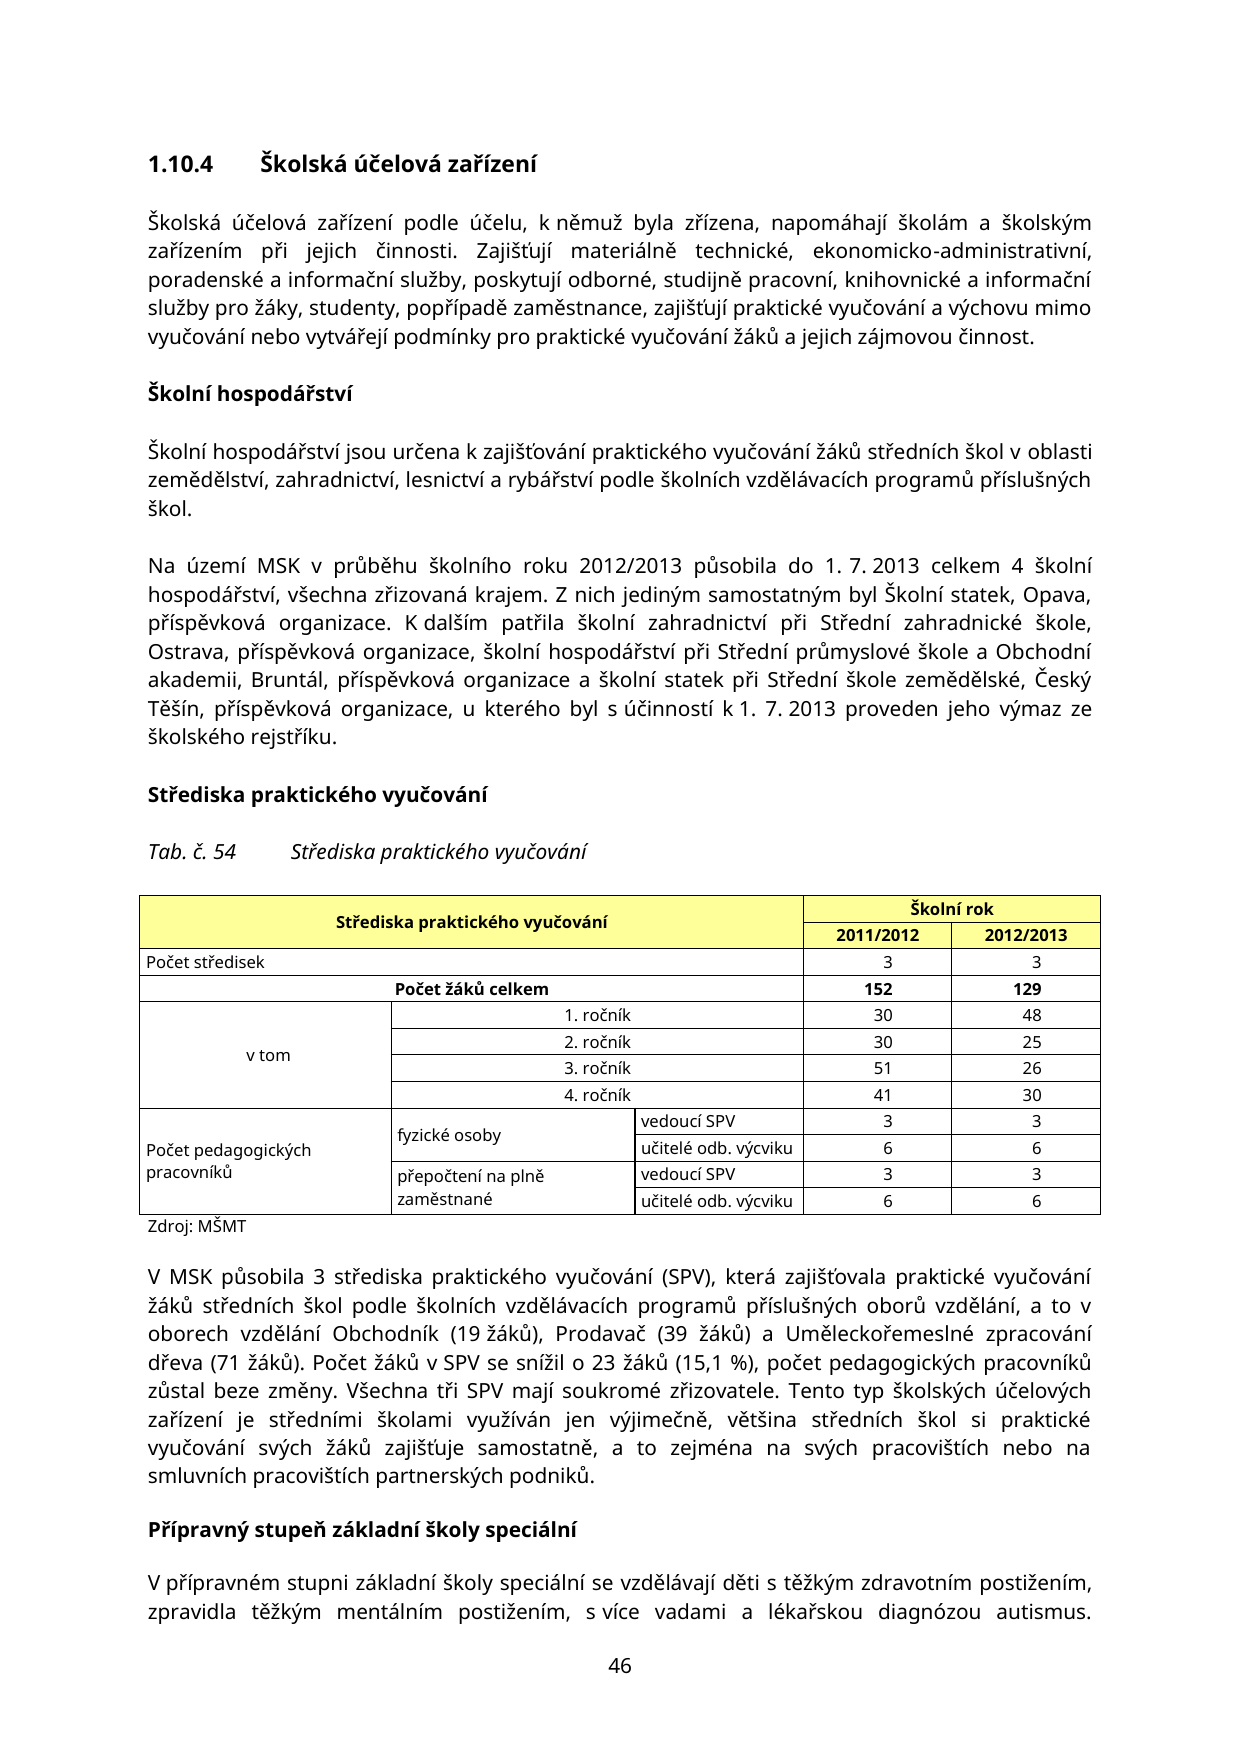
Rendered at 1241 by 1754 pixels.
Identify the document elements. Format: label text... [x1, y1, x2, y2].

table_cell 3 [804, 1162, 951, 1187]
text V MSK působila 3 střediska praktického vyučování (SPV), která zajišťovala praktické vyučování žáků středních škol podle školních vzdělávacích programů příslušných oborů vzdělání, a to v oborech vzdělání Obchodník (19 žáků), Prodavač (39 žáků) a Uměleckořemeslné zpracování dřeva (71 žáků). Počet žáků v SPV se snížil o 23 žáků (15,1 %), počet pedagogických pracovníků zůstal beze změny. Všechna tři SPV mají soukromé zřizovatele. Tento typ školských účelových zařízení je středními školami využíván jen výjimečně, většina středních škol si praktické vyučování svých žáků zajišťuje samostatně, a to zejména na svých pracovištích nebo na smluvních pracovištích partnerských podniků. [148, 1262, 1092, 1490]
table_cell Počet pedagogických pracovníků [140, 1109, 391, 1214]
text Střediska praktického vyučování [148, 780, 1092, 808]
table_cell 6 [804, 1188, 951, 1214]
table_cell 2011/2012 [804, 923, 951, 948]
table_cell fyzické osoby [392, 1109, 634, 1161]
table_cell 3 [804, 949, 951, 975]
text V přípravném stupni základní školy speciální se vzdělávají děti s těžkým zdravotním postižením, zpravidla těžkým mentálním postižením, s více vadami a lékařskou diagnózou autismus. [148, 1568, 1092, 1625]
table_cell 2012/2013 [952, 923, 1100, 948]
text Školská účelová zařízení podle účelu, k němuž byla zřízena, napomáhají školám a školským zařízením při jejich činnosti. Zajišťují materiálně technické, ekonomicko‑administrativní, poradenské a informační služby, poskytují odborné, studijně pracovní, knihovnické a informační služby pro žáky, studenty, popřípadě zaměstnance, zajišťují praktické vyučování a výchovu mimo vyučování nebo vytvářejí podmínky pro praktické vyučování žáků a jejich zájmovou činnost. [148, 208, 1092, 350]
table_cell 3 [804, 1109, 951, 1134]
table_cell 4. ročník [392, 1082, 803, 1107]
table_cell přepočtení na plně zaměstnané [392, 1162, 634, 1214]
table_cell 3 [952, 949, 1100, 975]
table_header Školní rok [804, 896, 1100, 922]
table_cell učitelé odb. výcviku [636, 1188, 803, 1214]
table_cell učitelé odb. výcviku [636, 1135, 803, 1161]
text Na území MSK v průběhu školního roku 2012/2013 působila do 1. 7. 2013 celkem 4 školní hospodářství, všechna zřizovaná krajem. Z nich jediným samostatným byl Školní statek, Opava, příspěvková organizace. K dalším patřila školní zahradnictví při Střední zahradnické škole, Ostrava, příspěvková organizace, školní hospodářství při Střední průmyslové škole a Obchodní akademii, Bruntál, příspěvková organizace a školní statek při Střední škole zemědělské, Český Těšín, příspěvková organizace, u kterého byl s účinností k 1. 7. 2013 proveden jeho výmaz ze školského rejstříku. [148, 552, 1092, 751]
table_cell 26 [952, 1055, 1100, 1081]
text Školní hospodářství jsou určena k zajišťování praktického vyučování žáků středních škol v oblasti zemědělství, zahradnictví, lesnictví a rybářství podle školních vzdělávacích programů příslušných škol. [148, 437, 1092, 522]
table_cell 25 [952, 1029, 1100, 1054]
table_cell 30 [804, 1002, 951, 1028]
subtitle Školská účelová zařízení [148, 148, 1092, 179]
table_cell 30 [952, 1082, 1100, 1107]
table_cell v tom [140, 1002, 391, 1107]
table_cell 41 [804, 1082, 951, 1107]
table_cell 48 [952, 1002, 1100, 1028]
table_cell 3. ročník [392, 1055, 803, 1081]
table_cell Počet středisek [140, 949, 803, 975]
table_cell 3 [952, 1162, 1100, 1187]
table_cell 6 [952, 1135, 1100, 1161]
table_cell Počet žáků celkem [140, 976, 803, 1001]
text Školní hospodářství [148, 379, 1092, 408]
table_cell 30 [804, 1029, 951, 1054]
text Zdroj: MŠMT [148, 1215, 1092, 1237]
list Střediska praktického vyučování [148, 837, 1092, 866]
table_cell vedoucí SPV [636, 1162, 803, 1187]
table_cell vedoucí SPV [636, 1109, 803, 1134]
table_cell 152 [804, 976, 951, 1001]
table_cell 51 [804, 1055, 951, 1081]
table_cell 129 [952, 976, 1100, 1001]
table_cell 1. ročník [392, 1002, 803, 1028]
table_cell 6 [952, 1188, 1100, 1214]
table_cell 3 [952, 1109, 1100, 1134]
table_header Střediska praktického vyučování [140, 896, 803, 948]
text Přípravný stupeň základní školy speciální [148, 1515, 1092, 1543]
table_cell 6 [804, 1135, 951, 1161]
table_cell 2. ročník [392, 1029, 803, 1054]
